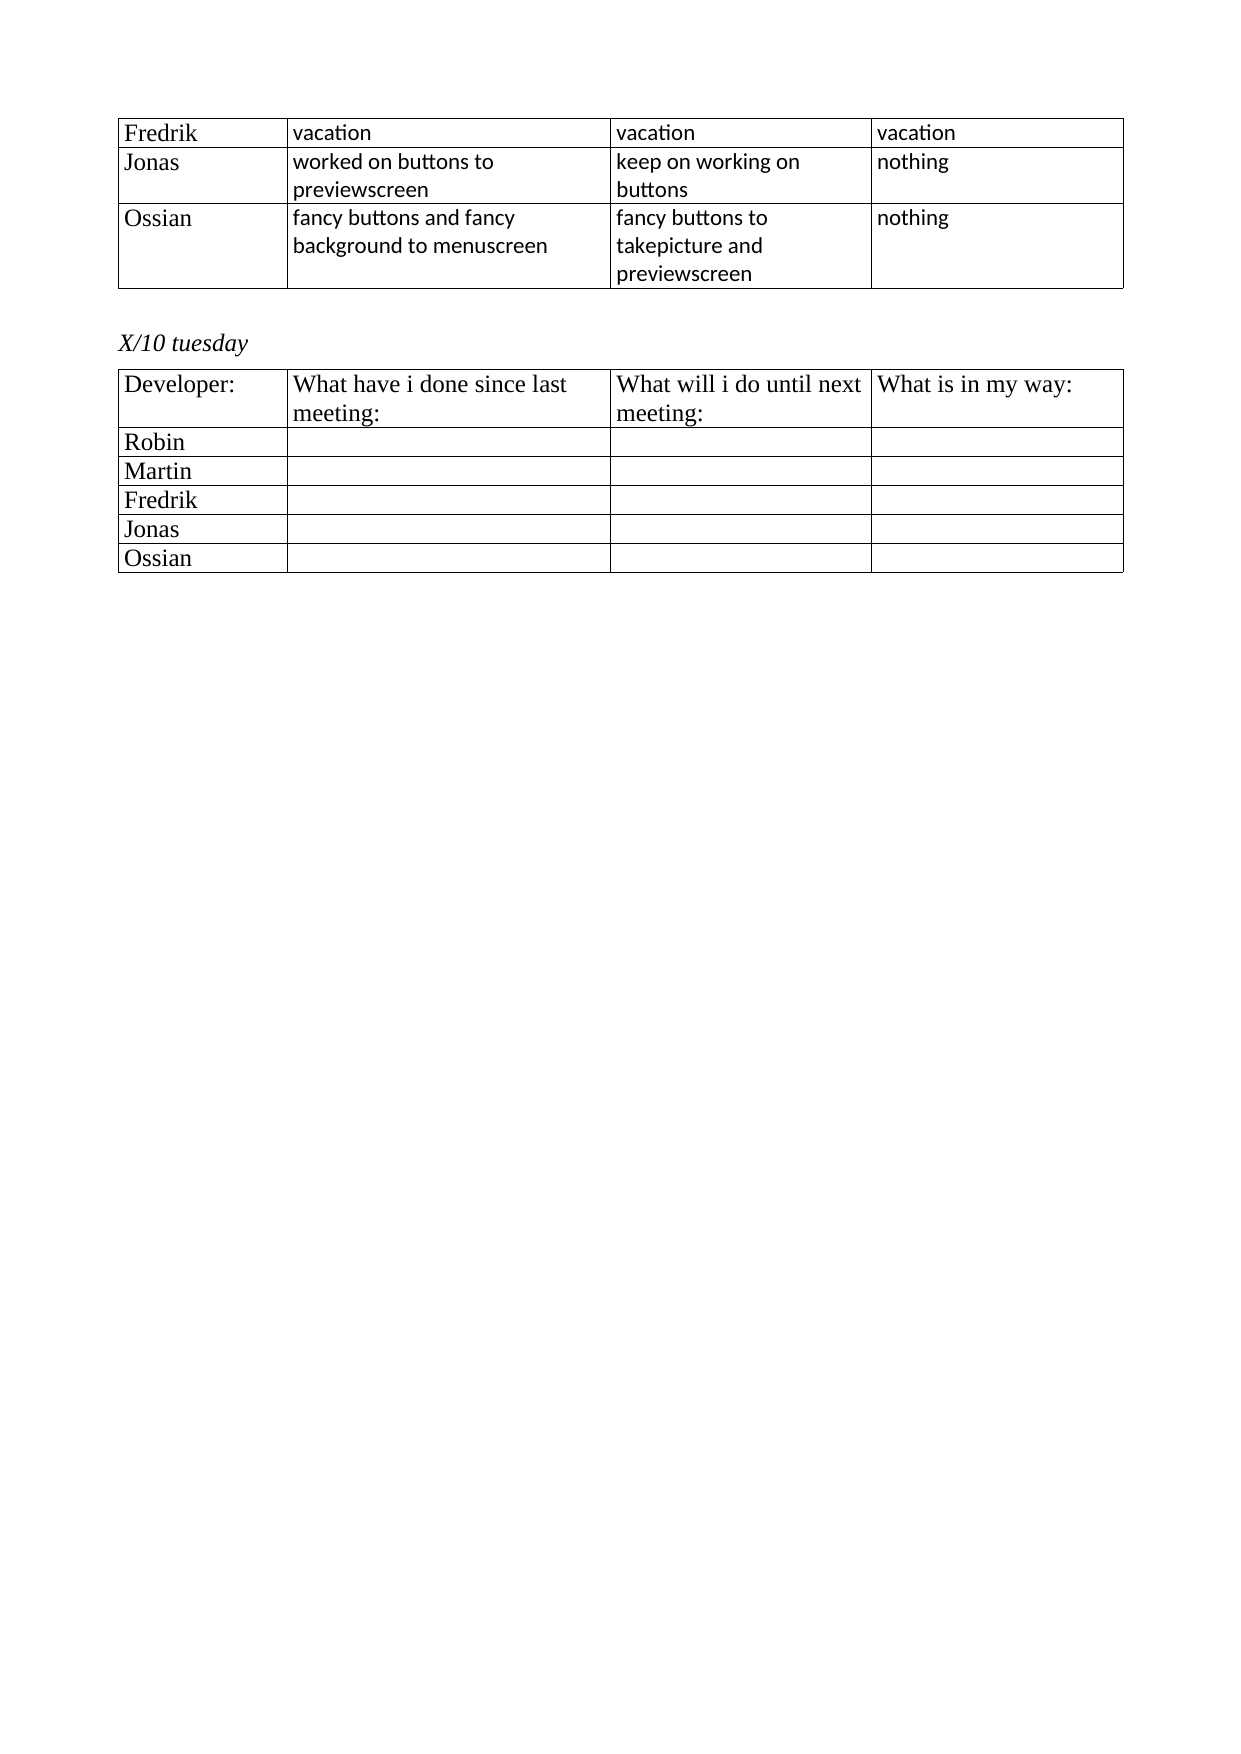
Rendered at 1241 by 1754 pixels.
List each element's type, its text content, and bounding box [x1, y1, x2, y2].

table_cell [288, 428, 610, 456]
table_cell keep on working on buttons [611, 148, 871, 203]
table_cell [288, 486, 610, 514]
table_cell [872, 515, 1123, 543]
table_cell nothing [872, 204, 1123, 288]
table_cell worked on buttons to previewscreen [288, 148, 610, 203]
table_cell Jonas [119, 515, 287, 543]
table_cell fancy buttons to takepicture and previewscreen [611, 204, 871, 288]
table_cell vacation [288, 119, 610, 147]
table_cell [611, 457, 871, 485]
table_cell [611, 544, 871, 572]
table_cell Martin [119, 457, 287, 485]
table_header What have i done since last meeting: [288, 370, 610, 427]
table_cell Ossian [119, 204, 287, 288]
table_cell [611, 515, 871, 543]
table_cell Jonas [119, 148, 287, 203]
table_header What is in my way: [872, 370, 1123, 427]
table_cell Robin [119, 428, 287, 456]
text X/10 tuesday [118, 328, 1122, 357]
table_cell vacation [611, 119, 871, 147]
table_cell [611, 428, 871, 456]
table_cell vacation [872, 119, 1123, 147]
table_cell [872, 544, 1123, 572]
table_cell [872, 428, 1123, 456]
table_cell [872, 457, 1123, 485]
table_cell [288, 515, 610, 543]
table_cell nothing [872, 148, 1123, 203]
table_cell [288, 544, 610, 572]
table_cell Fredrik [119, 119, 287, 147]
table_header Developer: [119, 370, 287, 427]
table_header What will i do until next meeting: [611, 370, 871, 427]
table_cell fancy buttons and fancy background to menuscreen [288, 204, 610, 288]
table_cell Fredrik [119, 486, 287, 514]
table_cell Ossian [119, 544, 287, 572]
table_cell [288, 457, 610, 485]
table_cell [611, 486, 871, 514]
table_cell [872, 486, 1123, 514]
